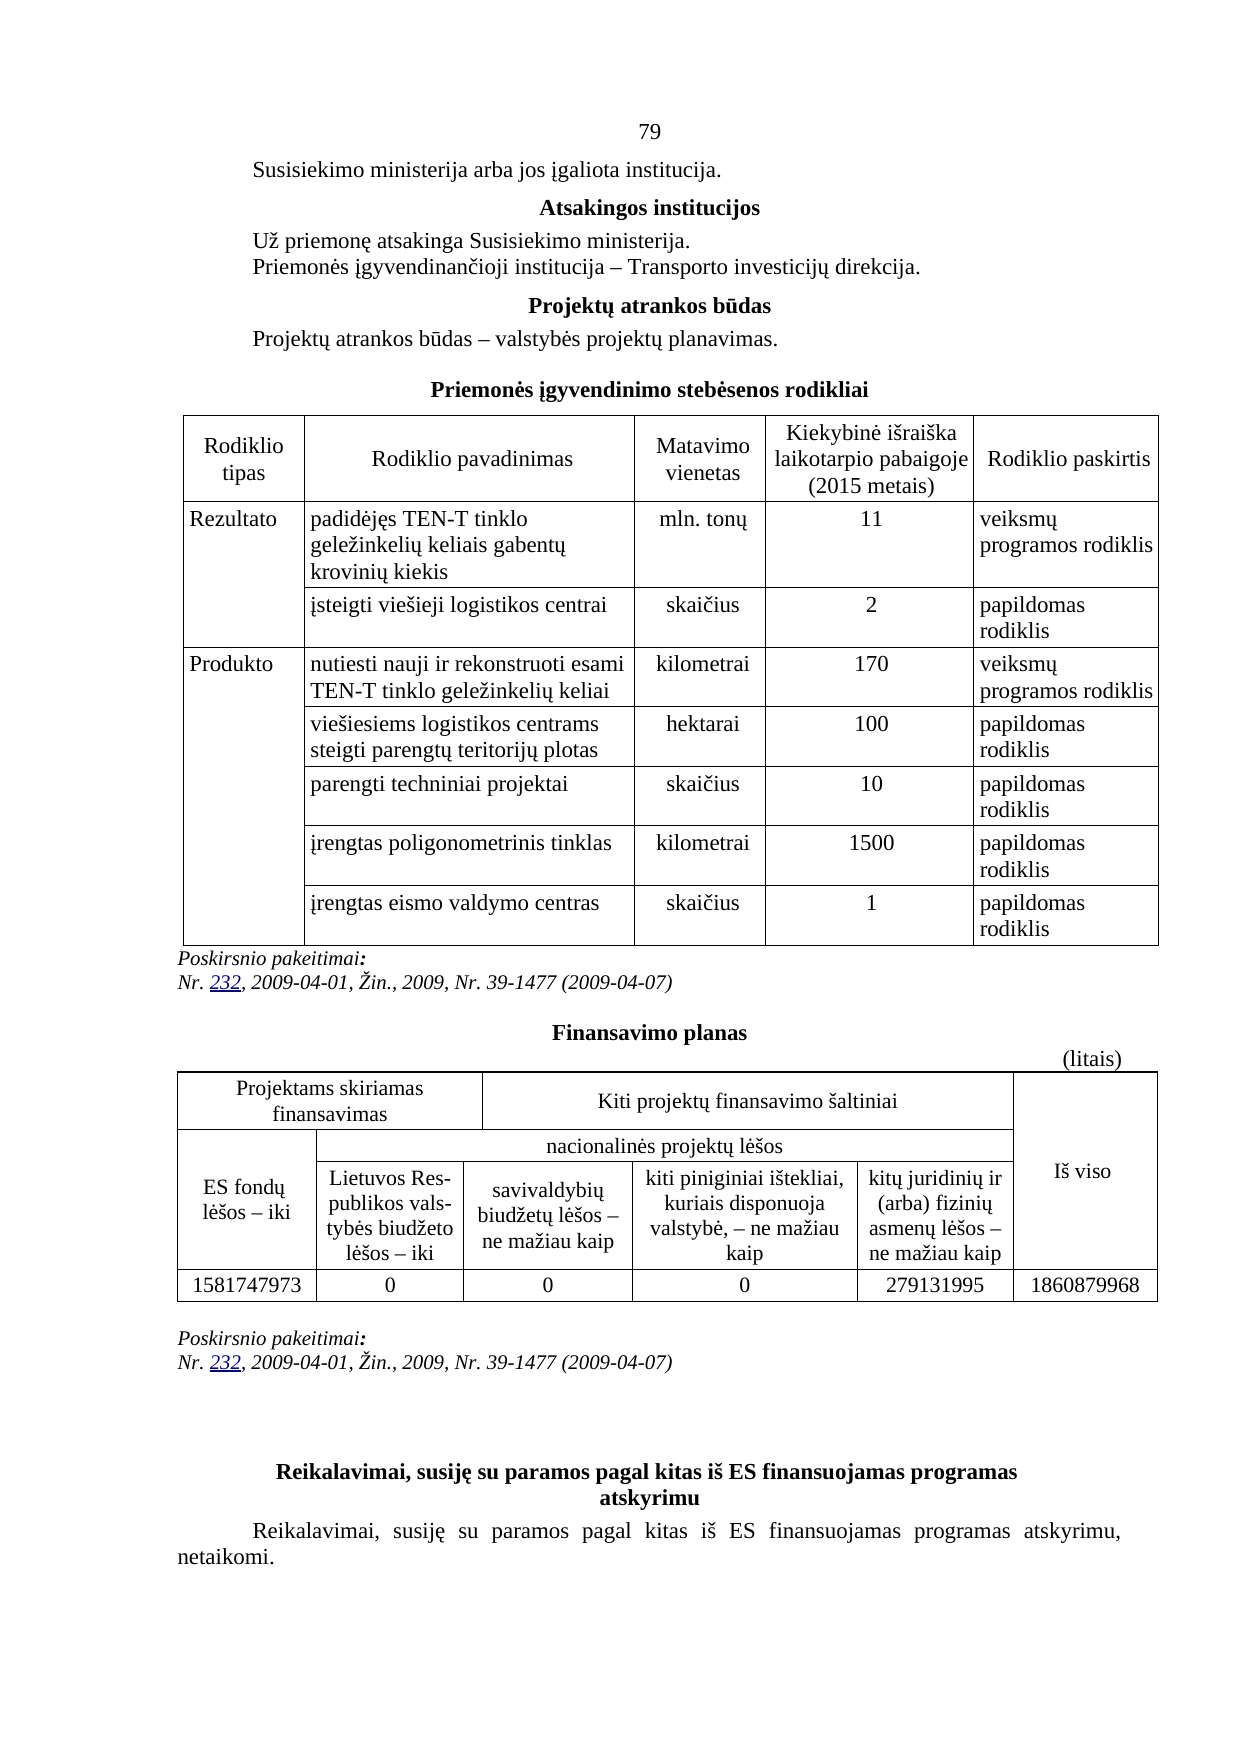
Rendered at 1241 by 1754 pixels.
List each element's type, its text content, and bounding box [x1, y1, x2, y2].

table_header Rodiklio pavadinimas [305, 416, 634, 501]
text Priemonės įgyvendinančioji institucija – Transporto investicijų direkcija. [177, 253, 1122, 280]
table_cell veiksmų programos rodiklis [974, 648, 1158, 706]
table_header Iš viso [1014, 1073, 1157, 1268]
table_cell 0 [317, 1270, 463, 1301]
table_cell 100 [766, 707, 973, 766]
table_cell įrengtas poligonometrinis tinklas [305, 826, 634, 885]
table_cell įrengtas eismo valdymo centras [305, 886, 634, 944]
text Reikalavimai, susiję su paramos pagal kitas iš ES finansuojamas programas atskyrimu, netaikomi. [177, 1517, 1122, 1569]
table_header Kiti projektų finansavimo šaltiniai [483, 1073, 1013, 1129]
table_cell savivaldybių biudžetų lėšos – ne mažiau kaip [464, 1162, 632, 1268]
table_cell papildomas rodiklis [974, 826, 1158, 885]
text Reikalavimai, susiję su paramos pagal kitas iš ES finansuojamas programas atskyrimu [177, 1431, 1122, 1510]
table_header Kiekybinė išraiška laikotarpio pabaigoje (2015 metais) [766, 416, 973, 501]
table_cell 2 [766, 588, 973, 647]
table_cell Produkto [184, 648, 304, 944]
table_cell parengti techniniai projektai [305, 767, 634, 825]
table_cell 1 [766, 886, 973, 944]
table_cell skaičius [635, 588, 765, 647]
table_cell nacionalinės projektų lėšos [317, 1130, 1013, 1161]
table_cell 1500 [766, 826, 973, 885]
text Projektų atrankos būdas – valstybės projektų planavimas. [177, 325, 1122, 351]
text Projektų atrankos būdas [177, 292, 1122, 319]
table_header Matavimo vienetas [635, 416, 765, 501]
table_cell 170 [766, 648, 973, 706]
text (litais) [177, 1045, 1122, 1071]
table_cell 0 [464, 1270, 632, 1301]
table_cell Lietuvos Res­publikos vals­tybės biudžeto lėšos – iki [317, 1162, 463, 1268]
table_cell 10 [766, 767, 973, 825]
table_header Rodiklio paskirtis [974, 416, 1158, 501]
table_cell skaičius [635, 886, 765, 944]
table_cell hektarai [635, 707, 765, 766]
table_cell 11 [766, 502, 973, 587]
table_cell papildomas rodiklis [974, 707, 1158, 766]
table_cell papildomas rodiklis [974, 886, 1158, 944]
table_cell kilometrai [635, 826, 765, 885]
table_cell skaičius [635, 767, 765, 825]
table_header Projektams skiriamas finansavimas [178, 1073, 482, 1129]
table_cell kilometrai [635, 648, 765, 706]
table_cell 0 [633, 1270, 857, 1301]
table_cell kitų juridinių ir (arba) fizinių asmenų lėšos – ne mažiau kaip [858, 1162, 1013, 1268]
table_header Rodiklio tipas [184, 416, 304, 501]
text Finansavimo planas [177, 1019, 1122, 1045]
subtitle Poskirsnio pakeitimai: [177, 946, 1122, 969]
table_cell nutiesti nauji ir rekonstruoti esami TEN-T tinklo geležinkelių keliai [305, 648, 634, 706]
table_cell 1581747973 [178, 1270, 316, 1301]
table_cell papildomas rodiklis [974, 767, 1158, 825]
text Atsakingos institucijos [177, 194, 1122, 221]
table_cell viešiesiems logistikos centrams steigti parengtų teritorijų plotas [305, 707, 634, 766]
table_cell įsteigti viešieji logistikos centrai [305, 588, 634, 647]
text Priemonės įgyvendinimo stebėsenos rodikliai [177, 376, 1122, 403]
table_cell 279131995 [858, 1270, 1013, 1301]
table_cell 1860879968 [1014, 1270, 1157, 1301]
table_cell veiksmų programos rodiklis [974, 502, 1158, 587]
subtitle Poskirsnio pakeitimai: [177, 1326, 1122, 1350]
table_cell Rezultato [184, 502, 304, 647]
text Nr. 232, 2009-04-01, Žin., 2009, Nr. 39-1477 (2009-04-07) [177, 1350, 1122, 1374]
table_cell padidėjęs TEN-T tinklo geležinkelių keliais gabentų krovinių kiekis [305, 502, 634, 587]
table_cell ES fondų lėšos – iki [178, 1130, 316, 1268]
text Už priemonę atsakinga Susisiekimo ministerija. [177, 227, 1122, 253]
table_cell papildomas rodiklis [974, 588, 1158, 647]
text Susisiekimo ministerija arba jos įgaliota institucija. [177, 156, 1122, 182]
table_cell mln. tonų [635, 502, 765, 587]
text Nr. 232, 2009-04-01, Žin., 2009, Nr. 39-1477 (2009-04-07) [177, 969, 1122, 994]
table_cell kiti piniginiai ištekliai, kuriais disponuoja valstybė, – ne mažiau kaip [633, 1162, 857, 1268]
